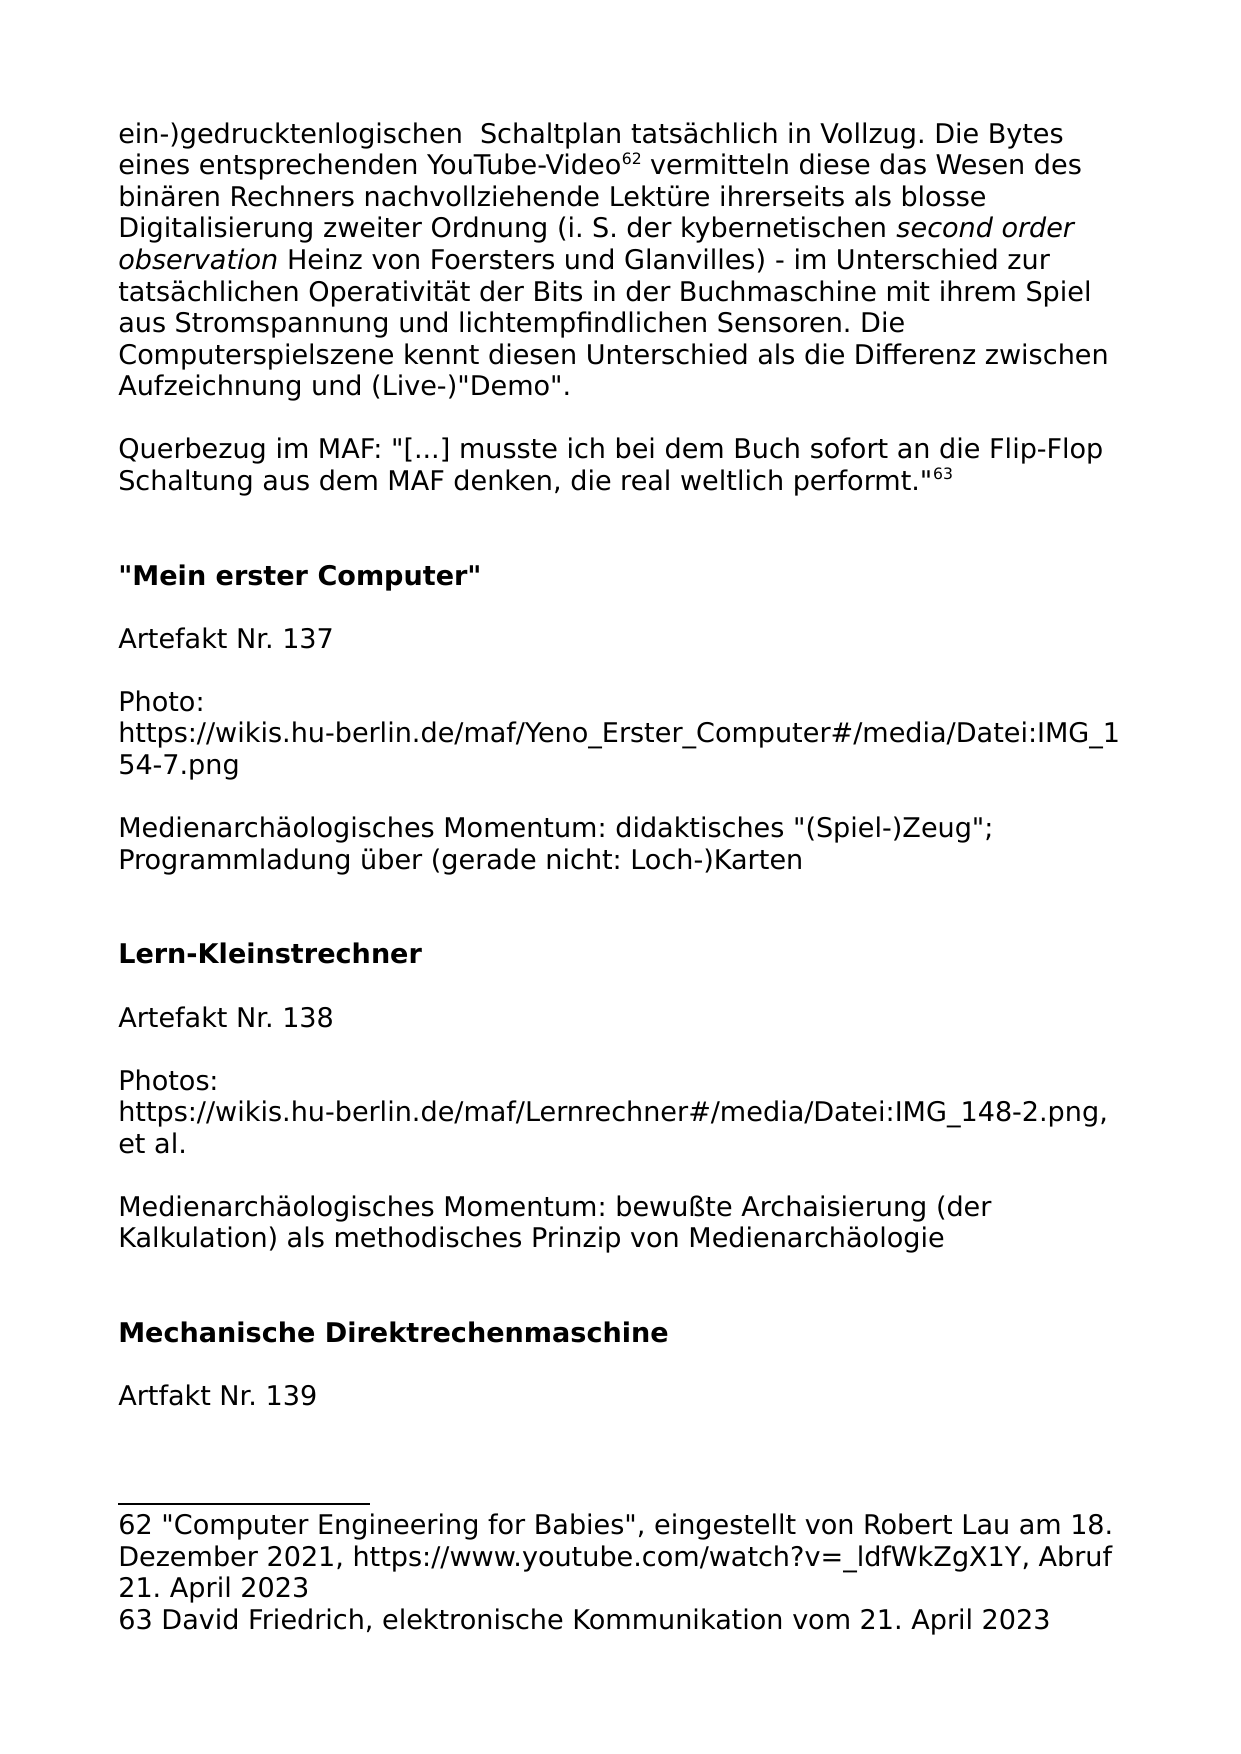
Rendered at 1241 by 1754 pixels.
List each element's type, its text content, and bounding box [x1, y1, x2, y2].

text "Computer Engineering for Babies", eingestellt von Robert Lau am 18. Dezember 2021, https://www.youtube.com/watch?v=_ldfWkZgX1Y, Abruf 21. April 2023 [118, 1509, 1122, 1604]
text Medienarchäologisches Momentum: bewußte Archaisierung (der Kalkulation) als methodisches Prinzip von Medienarchäologie [118, 1191, 1122, 1254]
text Querbezug im MAF: "[...] musste ich bei dem Buch sofort an die Flip-Flop Schaltung aus dem MAF denken, die real weltlich performt." [118, 434, 1122, 497]
text Photos: https://wikis.hu-berlin.de/maf/Lernrechner#/media/Datei:IMG_148-2.png, et al. [118, 1065, 1122, 1160]
text David Friedrich, elektronische Kommunikation vom 21. April 2023 [118, 1604, 1122, 1636]
text Artfakt Nr. 139 [118, 1381, 1122, 1412]
text Artefakt Nr. 138 [118, 1002, 1122, 1033]
subtitle Mechanische Direktrechenmaschine [118, 1317, 1122, 1349]
text Photo: https://wikis.hu-berlin.de/maf/Yeno_Erster_Computer#/media/Datei:IMG_154-7.png [118, 686, 1122, 781]
text Artefakt Nr. 137 [118, 623, 1122, 655]
text ein-)gedrucktenlogischen Schaltplan tatsächlich in Vollzug. Die Bytes eines entsprechenden YouTube-Video vermitteln diese das Wesen des binären Rechners nachvollziehende Lektüre ihrerseits als blosse Digitalisierung zweiter Ordnung (i. S. der kybernetischen second order observation Heinz von Foersters und Glanvilles) - im Unterschied zur tatsächlichen Operativität der Bits in der Buchmaschine mit ihrem Spiel aus Stromspannung und lichtempfindlichen Sensoren. Die Computerspielszene kennt diesen Unterschied als die Differenz zwischen Aufzeichnung und (Live-)"Demo". [118, 118, 1122, 402]
subtitle Lern-Kleinstrechner [118, 939, 1122, 970]
text "Mein erster Computer" [118, 560, 1122, 592]
text Medienarchäologisches Momentum: didaktisches "(Spiel-)Zeug"; Programmladung über (gerade nicht: Loch-)Karten [118, 812, 1122, 876]
